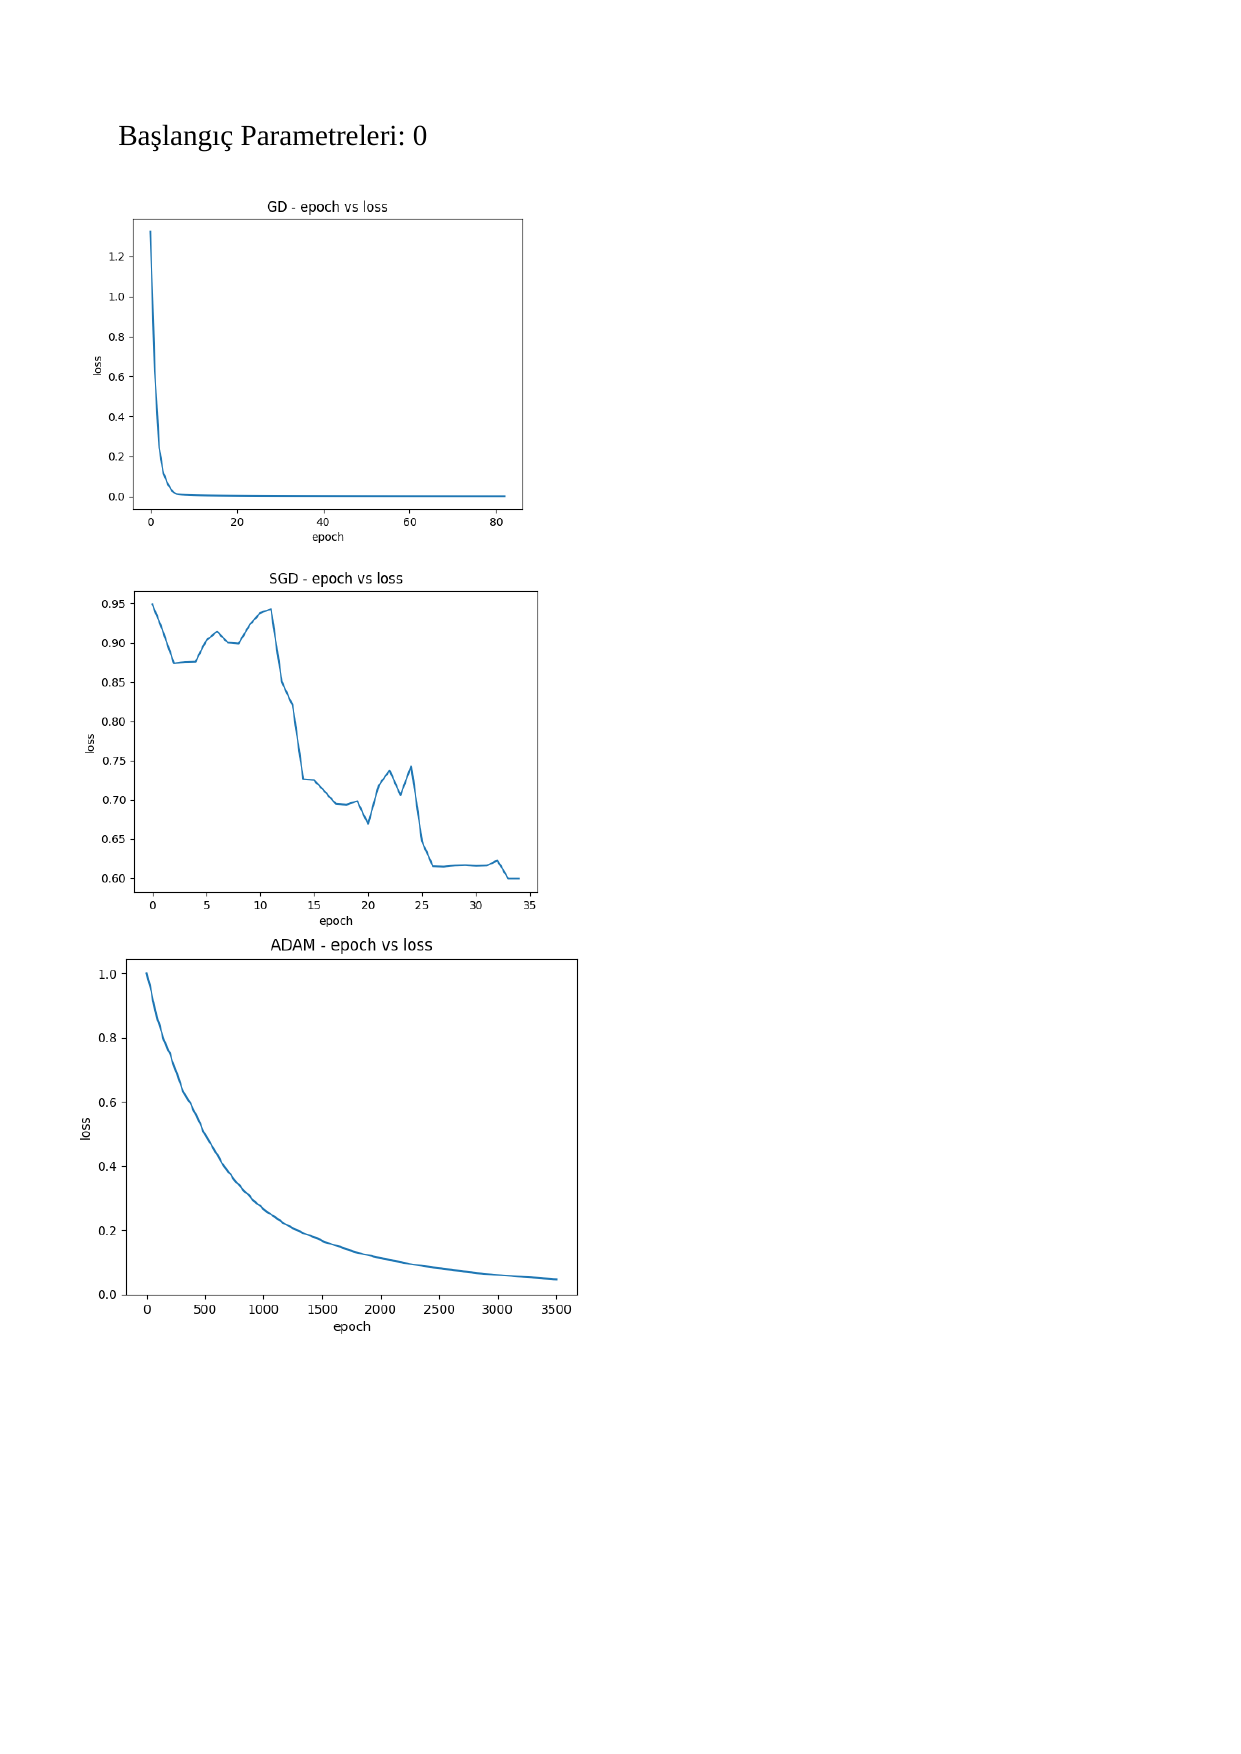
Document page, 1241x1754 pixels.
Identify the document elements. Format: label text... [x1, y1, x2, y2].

picture [71, 176, 613, 1336]
text Başlangıç Parametreleri: 0 [118, 118, 1122, 152]
